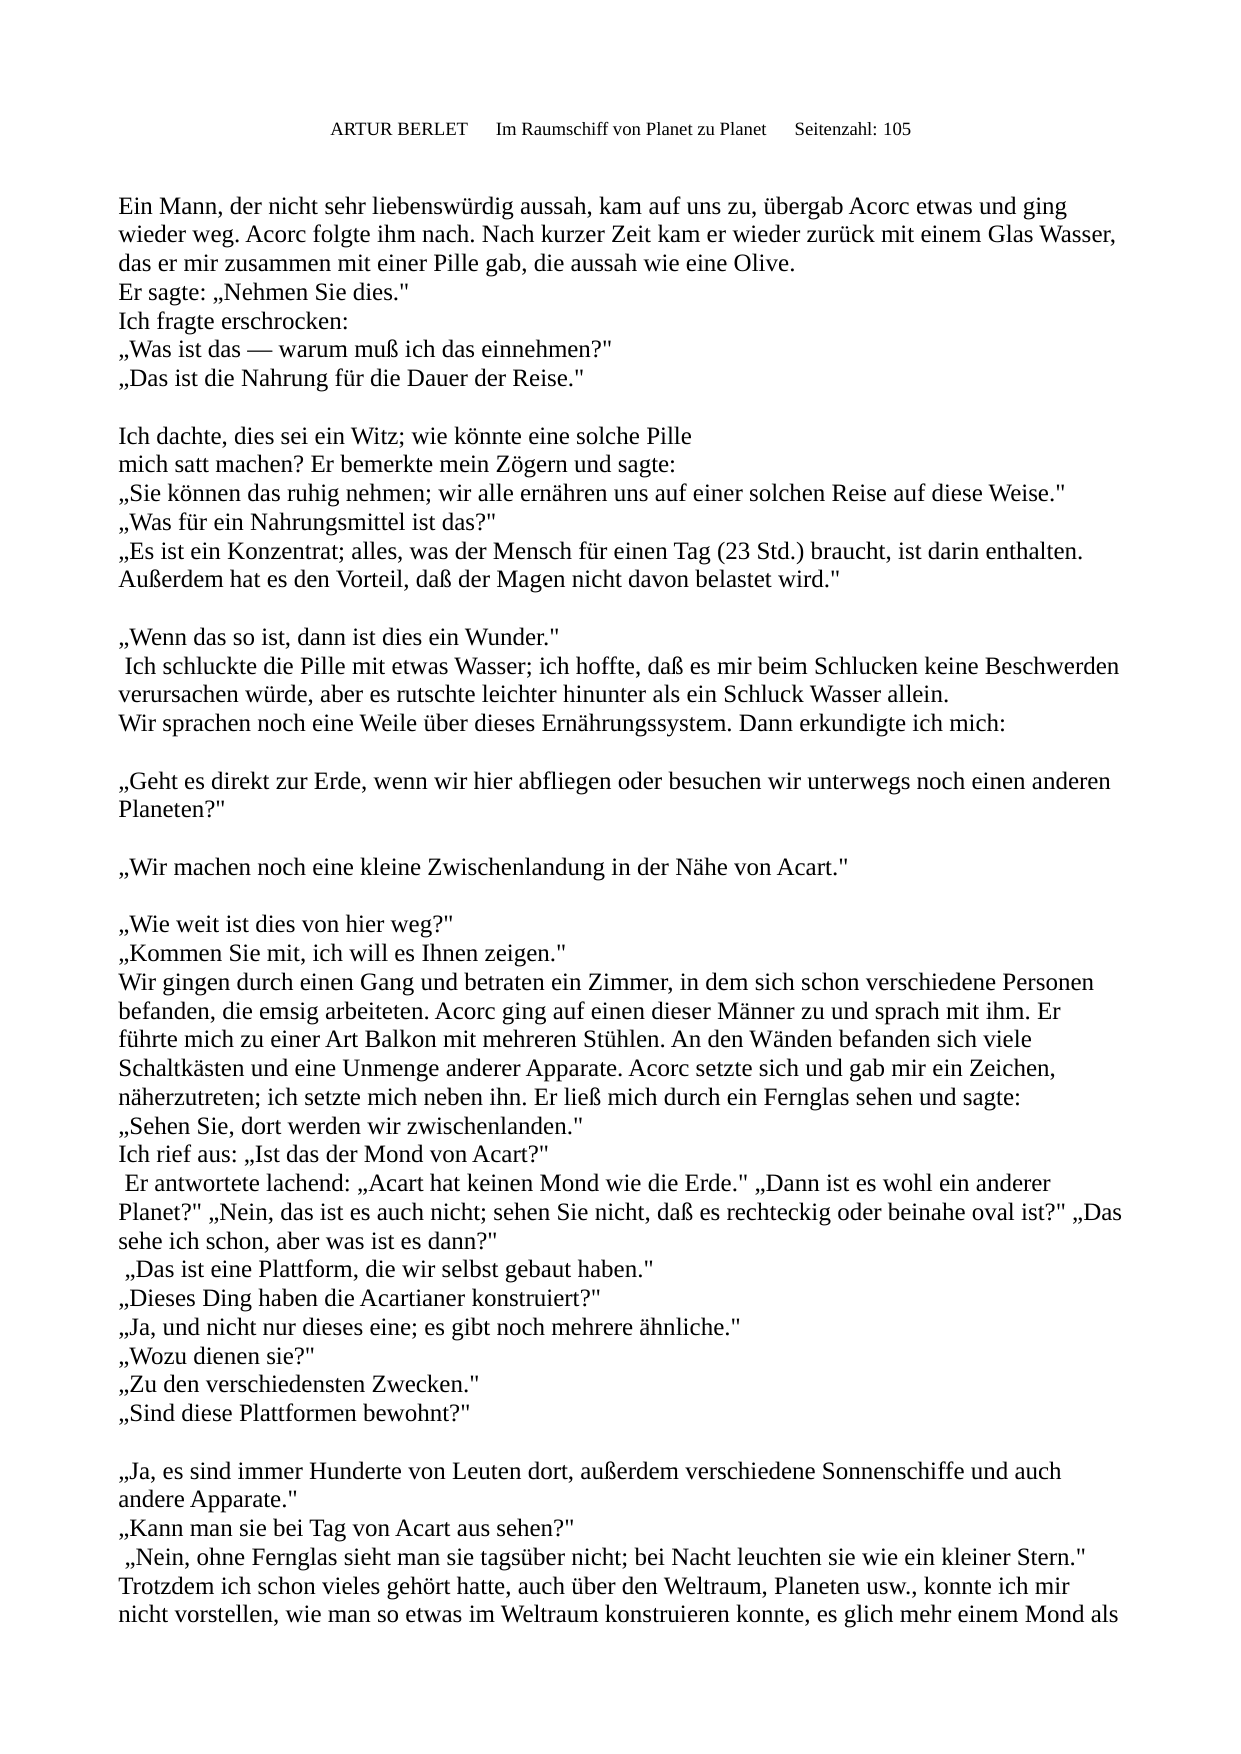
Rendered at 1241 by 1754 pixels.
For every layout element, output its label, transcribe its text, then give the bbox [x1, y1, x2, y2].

text „Dieses Ding haben die Acartianer konstruiert?" [118, 1283, 1123, 1312]
text „Es ist ein Konzentrat; alles, was der Mensch für einen Tag (23 Std.) braucht, ist darin enthalten. Außerdem hat es den Vorteil, daß der Magen nicht davon belastet wird." [118, 536, 1123, 593]
text „Nein, ohne Fernglas sieht man sie tagsüber nicht; bei Nacht leuchten sie wie ein kleiner Stern." Trotzdem ich schon vieles gehört hatte, auch über den Weltraum, Planeten usw., konnte ich mir nicht vorstellen, wie man so etwas im Weltraum konstruieren konnte, es glich mehr einem Mond als [118, 1542, 1123, 1628]
text „Sind diese Plattformen bewohnt?" [118, 1398, 1123, 1427]
text Wir sprachen noch eine Weile über dieses Ernährungs­system. Dann erkundigte ich mich: [118, 708, 1123, 737]
text „Geht es direkt zur Erde, wenn wir hier abfliegen oder besuchen wir unter­wegs noch einen anderen Planeten?" [118, 766, 1123, 823]
text Er sagte: „Nehmen Sie dies." [118, 277, 1123, 306]
text Wir gingen durch einen Gang und betraten ein Zimmer, in dem sich schon verschiedene Personen befanden, die emsig arbeiteten. Acorc ging auf einen dieser Männer zu und sprach mit ihm. Er führte mich zu einer Art Balkon mit mehreren Stühlen. An den Wänden befanden sich viele Schaltkästen und eine Unmenge anderer Apparate. Acorc setzte sich und gab mir ein Zeichen, näherzutreten; ich setzte mich neben ihn. Er ließ mich durch ein Fernglas sehen und sagte: [118, 967, 1123, 1111]
text Er antwor­tete lachend: „Acart hat keinen Mond wie die Erde." „Dann ist es wohl ein anderer Planet?" „Nein, das ist es auch nicht; sehen Sie nicht, daß es recht­eckig oder beinahe oval ist?" „Das sehe ich schon, aber was ist es dann?" [118, 1168, 1123, 1254]
text „Zu den verschiedensten Zwecken." [118, 1369, 1123, 1398]
text „Das ist die Nahrung für die Dauer der Reise." [118, 363, 1123, 392]
text „Kann man sie bei Tag von Acart aus sehen?" [118, 1513, 1123, 1542]
text Ich dachte, dies sei ein Witz; wie könnte eine solche Pille [118, 421, 1123, 449]
text Ich schluckte die Pille mit etwas Wasser; ich hoffte, daß es mir beim Schlucken keine Beschwerden verursachen würde, aber es rutschte leichter hinunter als ein Schluck Wasser allein. [118, 651, 1123, 708]
text Ich rief aus: „Ist das der Mond von Acart?" [118, 1139, 1123, 1168]
text Ein Mann, der nicht sehr liebenswürdig aussah, kam auf uns zu, übergab Acorc etwas und ging wieder weg. Acorc folgte ihm nach. Nach kurzer Zeit kam er wieder zurück mit einem Glas Wasser, das er mir zusammen mit einer Pille gab, die aussah wie eine Olive. [118, 191, 1123, 277]
text „Sehen Sie, dort werden wir zwischen­landen." [118, 1111, 1123, 1139]
text „Wie weit ist dies von hier weg?" [118, 909, 1123, 938]
text „Was für ein Nahrungsmittel ist das?" [118, 507, 1123, 536]
text „Sie können das ruhig nehmen; wir alle ernähren uns auf einer solchen Reise auf diese Weise." [118, 478, 1123, 507]
text „Was ist das — warum muß ich das einnehmen?" [118, 334, 1123, 363]
text „Ja, und nicht nur dieses eine; es gibt noch mehrere ähn­liche." [118, 1312, 1123, 1341]
text „Wenn das so ist, dann ist dies ein Wunder." [118, 622, 1123, 651]
text „Ja, es sind immer Hunderte von Leuten dort, außerdem verschiedene Sonnenschiffe und auch andere Apparate." [118, 1456, 1123, 1513]
text „Das ist eine Plattform, die wir selbst gebaut haben." [118, 1254, 1123, 1283]
text Ich fragte erschrocken: [118, 306, 1123, 334]
text „Wir machen noch eine kleine Zwischenlandung in der Nähe von Acart." [118, 852, 1123, 881]
text mich satt machen? Er bemerkte mein Zögern und sagte: [118, 449, 1123, 478]
text „Wozu dienen sie?" [118, 1341, 1123, 1369]
text „Kommen Sie mit, ich will es Ihnen zeigen." [118, 938, 1123, 967]
